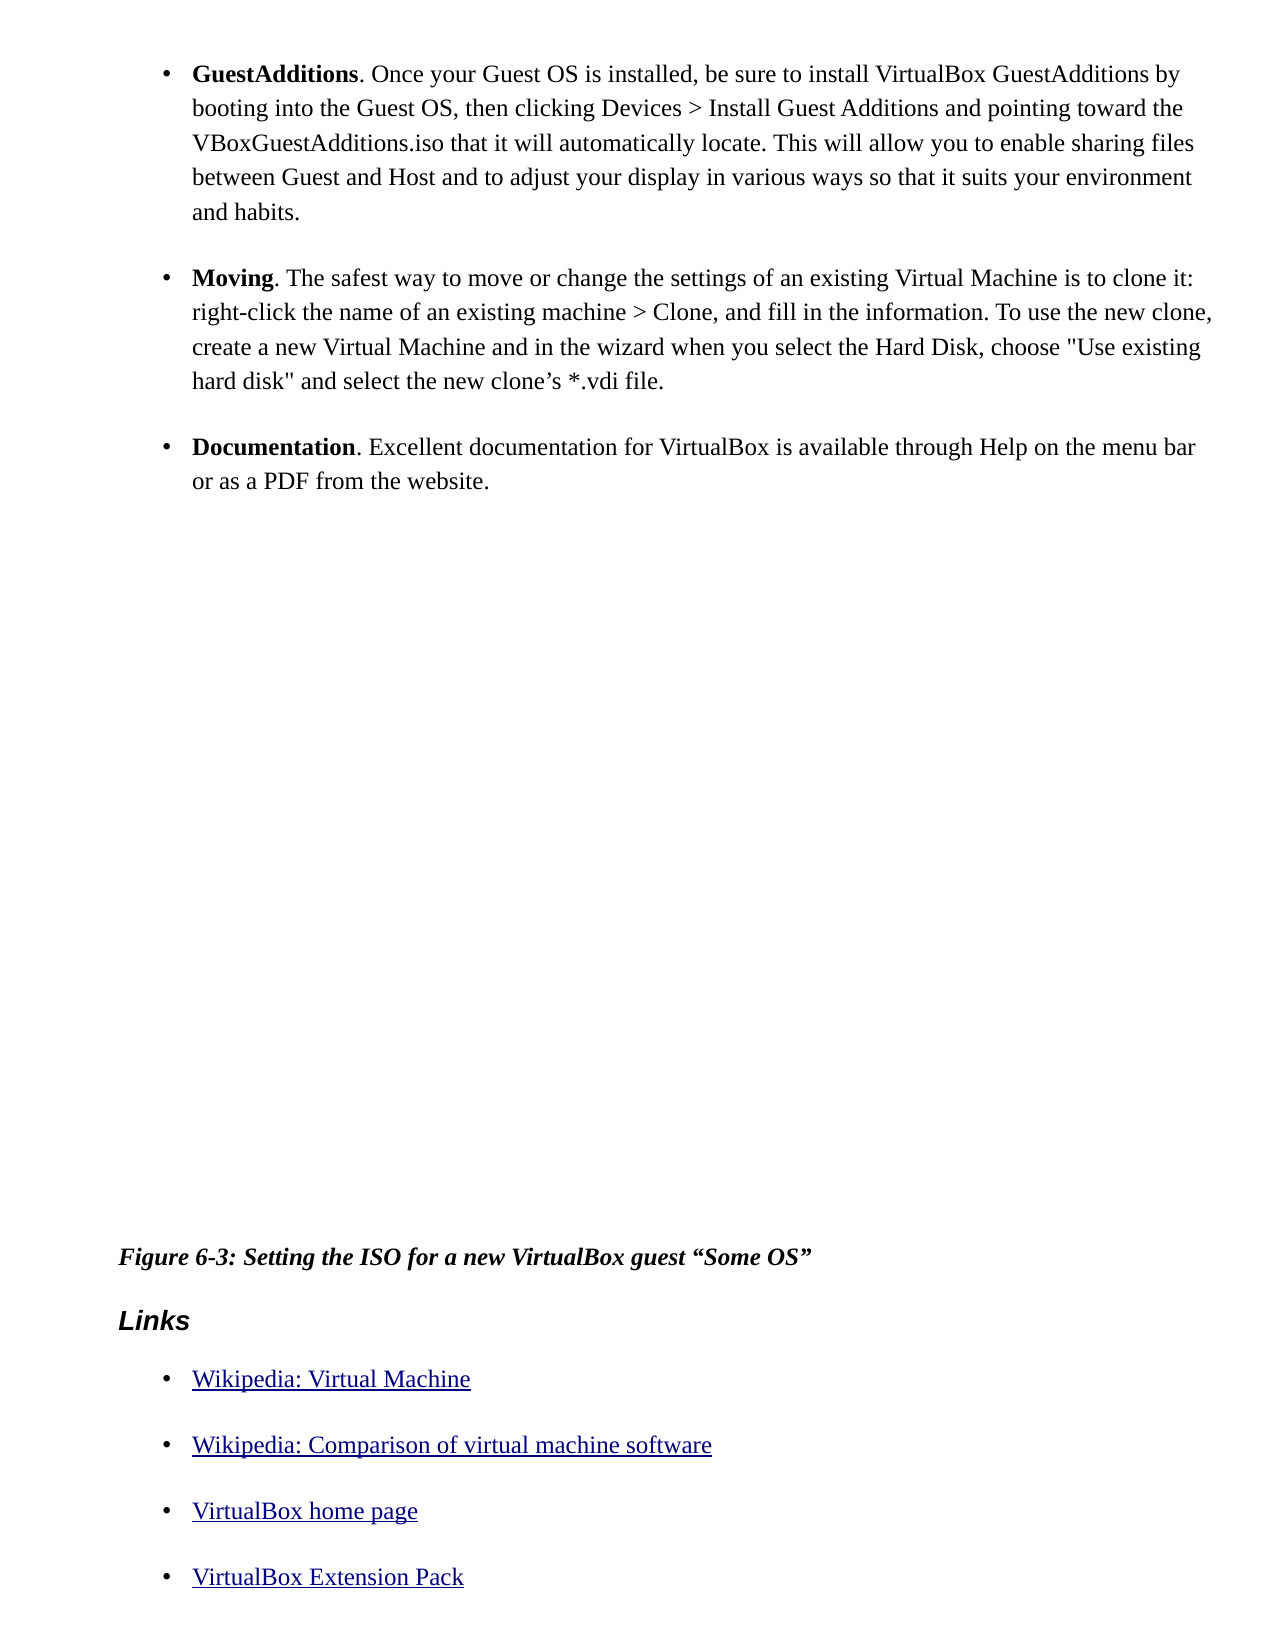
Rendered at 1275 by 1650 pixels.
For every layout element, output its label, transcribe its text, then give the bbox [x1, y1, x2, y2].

list GuestAdditions. Once your Guest OS is installed, be sure to install VirtualBox GuestAdditions by booting into the Guest OS, then clicking Devices > Install Guest Additions and pointing toward the VBoxGuestAdditions.iso that it will automatically locate. This will allow you to enable sharing files between Guest and Host and to adjust your display in various ways so that it suits your environment and habits. [162, 59, 1216, 226]
list Wikipedia: Virtual Machine [162, 1364, 1216, 1393]
list Documentation. Excellent documentation for VirtualBox is available through Help on the menu bar or as a PDF from the website. [162, 432, 1216, 495]
list VirtualBox home page [162, 1496, 1216, 1525]
list Wikipedia: Comparison of virtual machine software [162, 1430, 1216, 1459]
text Figure 6-3: Setting the ISO for a new VirtualBox guest “Some OS” [118, 1242, 1216, 1271]
subtitle Links [118, 1304, 1216, 1336]
list Moving. The safest way to move or change the settings of an existing Virtual Machine is to clone it: right-click the name of an existing machine > Clone, and fill in the information. To use the new clone, create a new Virtual Machine and in the wizard when you select the Hard Disk, choose "Use existing hard disk" and select the new clone’s *.vdi file. [162, 263, 1216, 395]
list VirtualBox Extension Pack [162, 1562, 1216, 1591]
